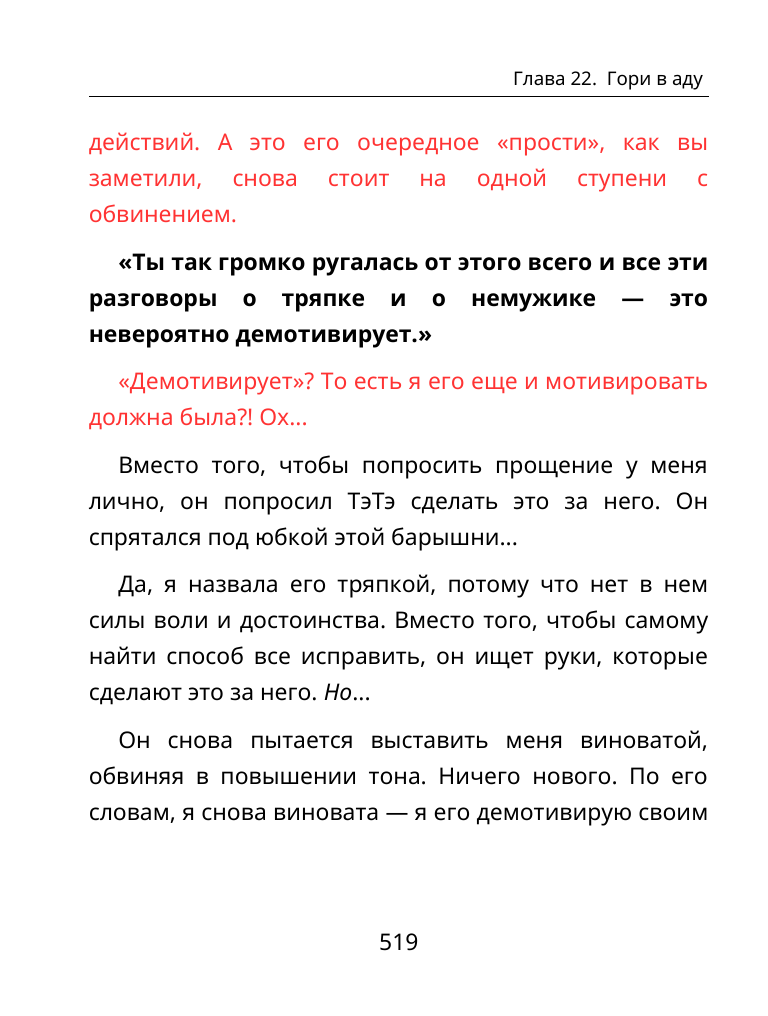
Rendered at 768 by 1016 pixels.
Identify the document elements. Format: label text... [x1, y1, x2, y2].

text действий. А это его очередное «прости», как вы заметили, снова стоит на одной ступени с обвинением. [88, 126, 709, 229]
text Да, я назвала его тряпкой, потому что нет в нем силы воли и достоинства. Вместо того, чтобы самому найти способ все исправить, он ищет руки, которые сделают это за него. Но... [88, 568, 709, 707]
text «Демотивирует»? То есть я его еще и мотивировать должна была?! Ох... [88, 365, 709, 432]
text Вместо того, чтобы попросить прощение у меня лично, он попросил ТэТэ сделать это за него. Он спрятался под юбкой этой барышни... [88, 449, 709, 552]
text «Ты так громко ругалась от этого всего и все эти разговоры о тряпке и о немужике — это невероятно демотивирует.» [88, 246, 709, 349]
text Он снова пытается выставить меня виноватой, обвиняя в повышении тона. Ничего нового. По его словам, я снова виновата — я его демотивирую своим [88, 724, 709, 827]
